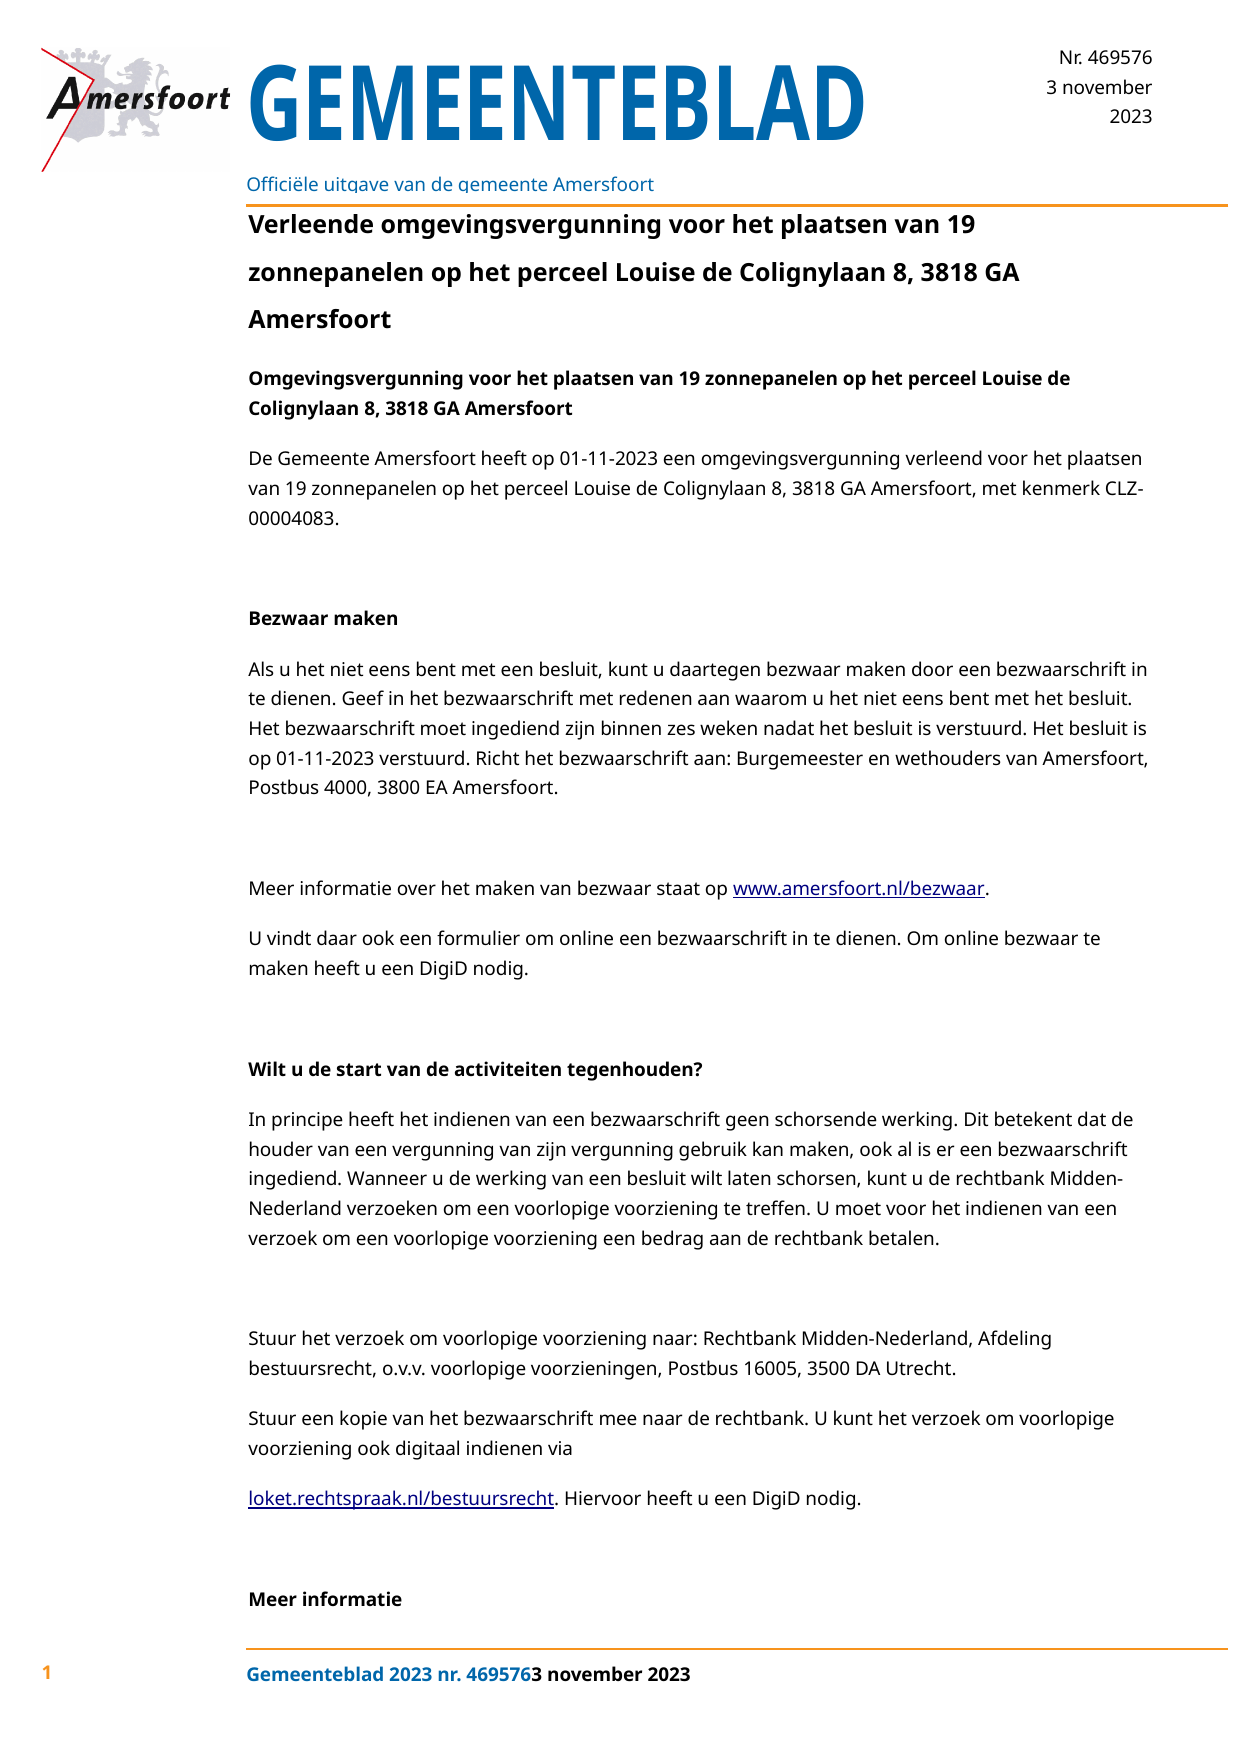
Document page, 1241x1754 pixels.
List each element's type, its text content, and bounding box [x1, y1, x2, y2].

text In principe heeft het indienen van een bezwaarschrift geen schorsende werking. Dit betekent dat de houder van een vergunning van zijn vergunning gebruik kan maken, ook al is er een bezwaarschrift ingediend. Wanneer u de werking van een besluit wilt laten schorsen, kunt u de rechtbank Midden-Nederland verzoeken om een voorlopige voorziening te treffen. U moet voor het indienen van een verzoek om een voorlopige voorziening een bedrag aan de rechtbank betalen. [248, 1106, 1152, 1250]
text U vindt daar ook een formulier om online een bezwaarschrift in te dienen. Om online bezwaar te maken heeft u een DigiD nodig. [248, 926, 1152, 981]
text De Gemeente Amersfoort heeft op 01-11-2023 een omgevingsvergunning verleend voor het plaatsen van 19 zonnepanelen op het perceel Louise de Colignylaan 8, 3818 GA Amersfoort, met kenmerk CLZ-00004083. [248, 446, 1152, 530]
text Als u het niet eens bent met een besluit, kunt u daartegen bezwaar maken door een bezwaarschrift in te dienen. Geef in het bezwaarschrift met redenen aan waarom u het niet eens bent met het besluit. Het bezwaarschrift moet ingediend zijn binnen zes weken nadat het besluit is verstuurd. Het besluit is op 01-11-2023 verstuurd. Richt het bezwaarschrift aan: Burgemeester en wethouders van Amersfoort, Postbus 4000, 3800 EA Amersfoort. [248, 656, 1152, 800]
text Stuur een kopie van het bezwaarschrift mee naar de rechtbank. U kunt het verzoek om voorlopige voorziening ook digitaal indienen via [248, 1406, 1152, 1461]
text Meer informatie over het maken van bezwaar staat op www.amersfoort.nl/bezwaar. [248, 875, 1152, 901]
text loket.rechtspraak.nl/bestuursrecht. Hiervoor heeft u een DigiD nodig. [248, 1486, 1152, 1511]
text Omgevingsvergunning voor het plaatsen van 19 zonnepanelen op het perceel Louise de Colignylaan 8, 3818 GA Amersfoort [248, 366, 1152, 421]
text Meer informatie [248, 1586, 1152, 1612]
text Verleende omgevingsvergunning voor het plaatsen van 19 zonnepanelen op het perceel Louise de Colignylaan 8, 3818 GA Amersfoort [248, 207, 1152, 336]
text Stuur het verzoek om voorlopige voorziening naar: Rechtbank Midden-Nederland, Afdeling bestuursrecht, o.v.v. voorlopige voorzieningen, Postbus 16005, 3500 DA Utrecht. [248, 1326, 1152, 1381]
text Bezwaar maken [248, 606, 1152, 631]
picture [41, 47, 231, 172]
text Wilt u de start van de activiteiten tegenhouden? [248, 1056, 1152, 1082]
